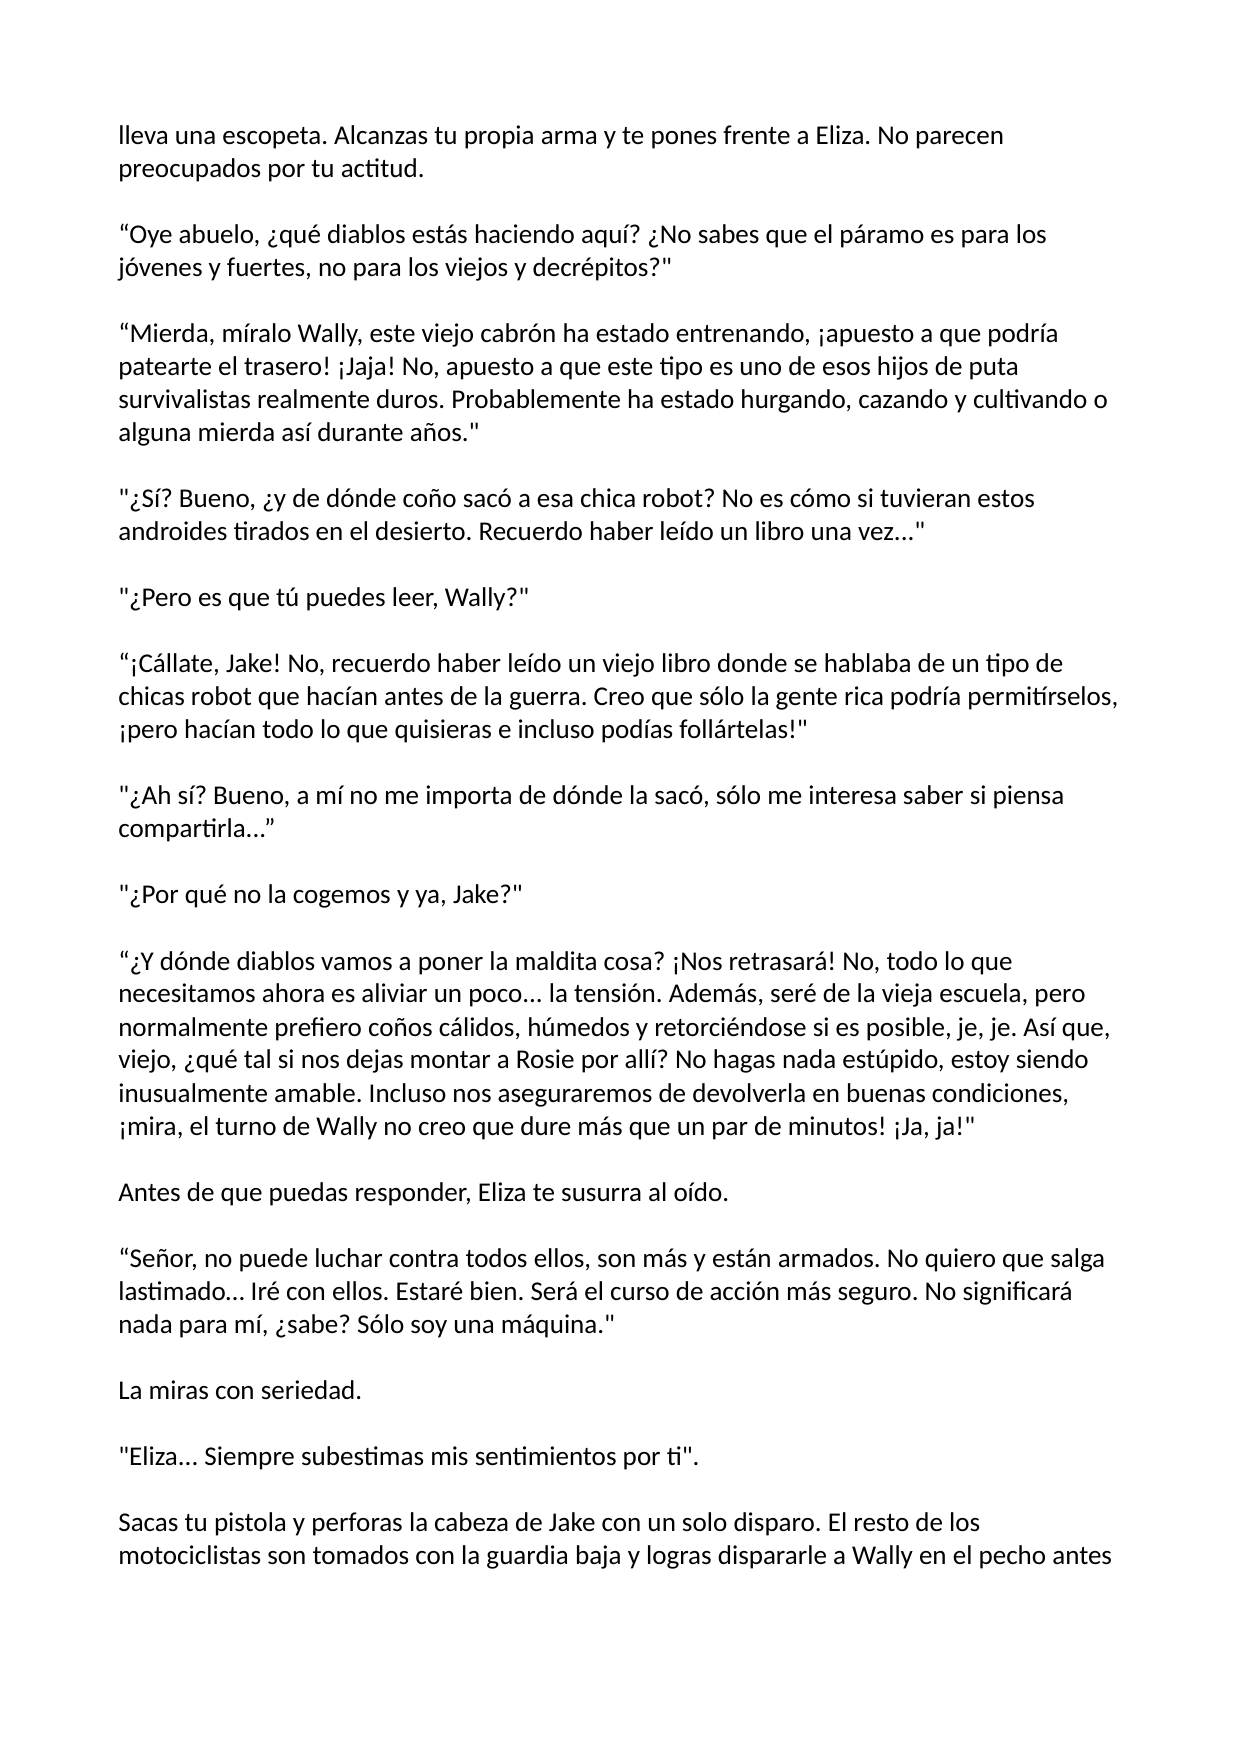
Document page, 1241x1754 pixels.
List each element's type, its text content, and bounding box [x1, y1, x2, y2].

text Sacas tu pistola y perforas la cabeza de Jake con un solo disparo. El resto de los motociclistas son tomados con la guardia baja y logras dispararle a Wally en el pecho antes [118, 1505, 1122, 1571]
text La miras con seriedad. [118, 1373, 1122, 1406]
text “Señor, no puede luchar contra todos ellos, son más y están armados. No quiero que salga lastimado… Iré con ellos. Estaré bien. Será el curso de acción más seguro. No significará nada para mí, ¿sabe? Sólo soy una máquina." [118, 1241, 1122, 1340]
text "¿Pero es que tú puedes leer, Wally?" [118, 580, 1122, 613]
text “Mierda, míralo Wally, este viejo cabrón ha estado entrenando, ¡apuesto a que podría patearte el trasero! ¡Jaja! No, apuesto a que este tipo es uno de esos hijos de puta survivalistas realmente duros. Probablemente ha estado hurgando, cazando y cultivando o alguna mierda así durante años." [118, 316, 1122, 448]
text "¿Por qué no la cogemos y ya, Jake?" [118, 878, 1122, 911]
text lleva una escopeta. Alcanzas tu propia arma y te pones frente a Eliza. No parecen preocupados por tu actitud. [118, 118, 1122, 184]
text “¡Cállate, Jake! No, recuerdo haber leído un viejo libro donde se hablaba de un tipo de chicas robot que hacían antes de la guerra. Creo que sólo la gente rica podría permitírselos, ¡pero hacían todo lo que quisieras e incluso podías follártelas!" [118, 646, 1122, 746]
text Antes de que puedas responder, Eliza te susurra al oído. [118, 1175, 1122, 1208]
text "¿Ah sí? Bueno, a mí no me importa de dónde la sacó, sólo me interesa saber si piensa compartirla...” [118, 778, 1122, 844]
text "¿Sí? Bueno, ¿y de dónde coño sacó a esa chica robot? No es cómo si tuvieran estos androides tirados en el desierto. Recuerdo haber leído un libro una vez..." [118, 481, 1122, 547]
text “Oye abuelo, ¿qué diablos estás haciendo aquí? ¿No sabes que el páramo es para los jóvenes y fuertes, no para los viejos y decrépitos?" [118, 217, 1122, 283]
text “¿Y dónde diablos vamos a poner la maldita cosa? ¡Nos retrasará! No, todo lo que necesitamos ahora es aliviar un poco... la tensión. Además, seré de la vieja escuela, pero normalmente prefiero coños cálidos, húmedos y retorciéndose si es posible, je, je. Así que, viejo, ¿qué tal si nos dejas montar a Rosie por allí? No hagas nada estúpido, estoy siendo inusualmente amable. Incluso nos aseguraremos de devolverla en buenas condiciones, ¡mira, el turno de Wally no creo que dure más que un par de minutos! ¡Ja, ja!" [118, 944, 1122, 1142]
text "Eliza... Siempre subestimas mis sentimientos por ti". [118, 1439, 1122, 1472]
